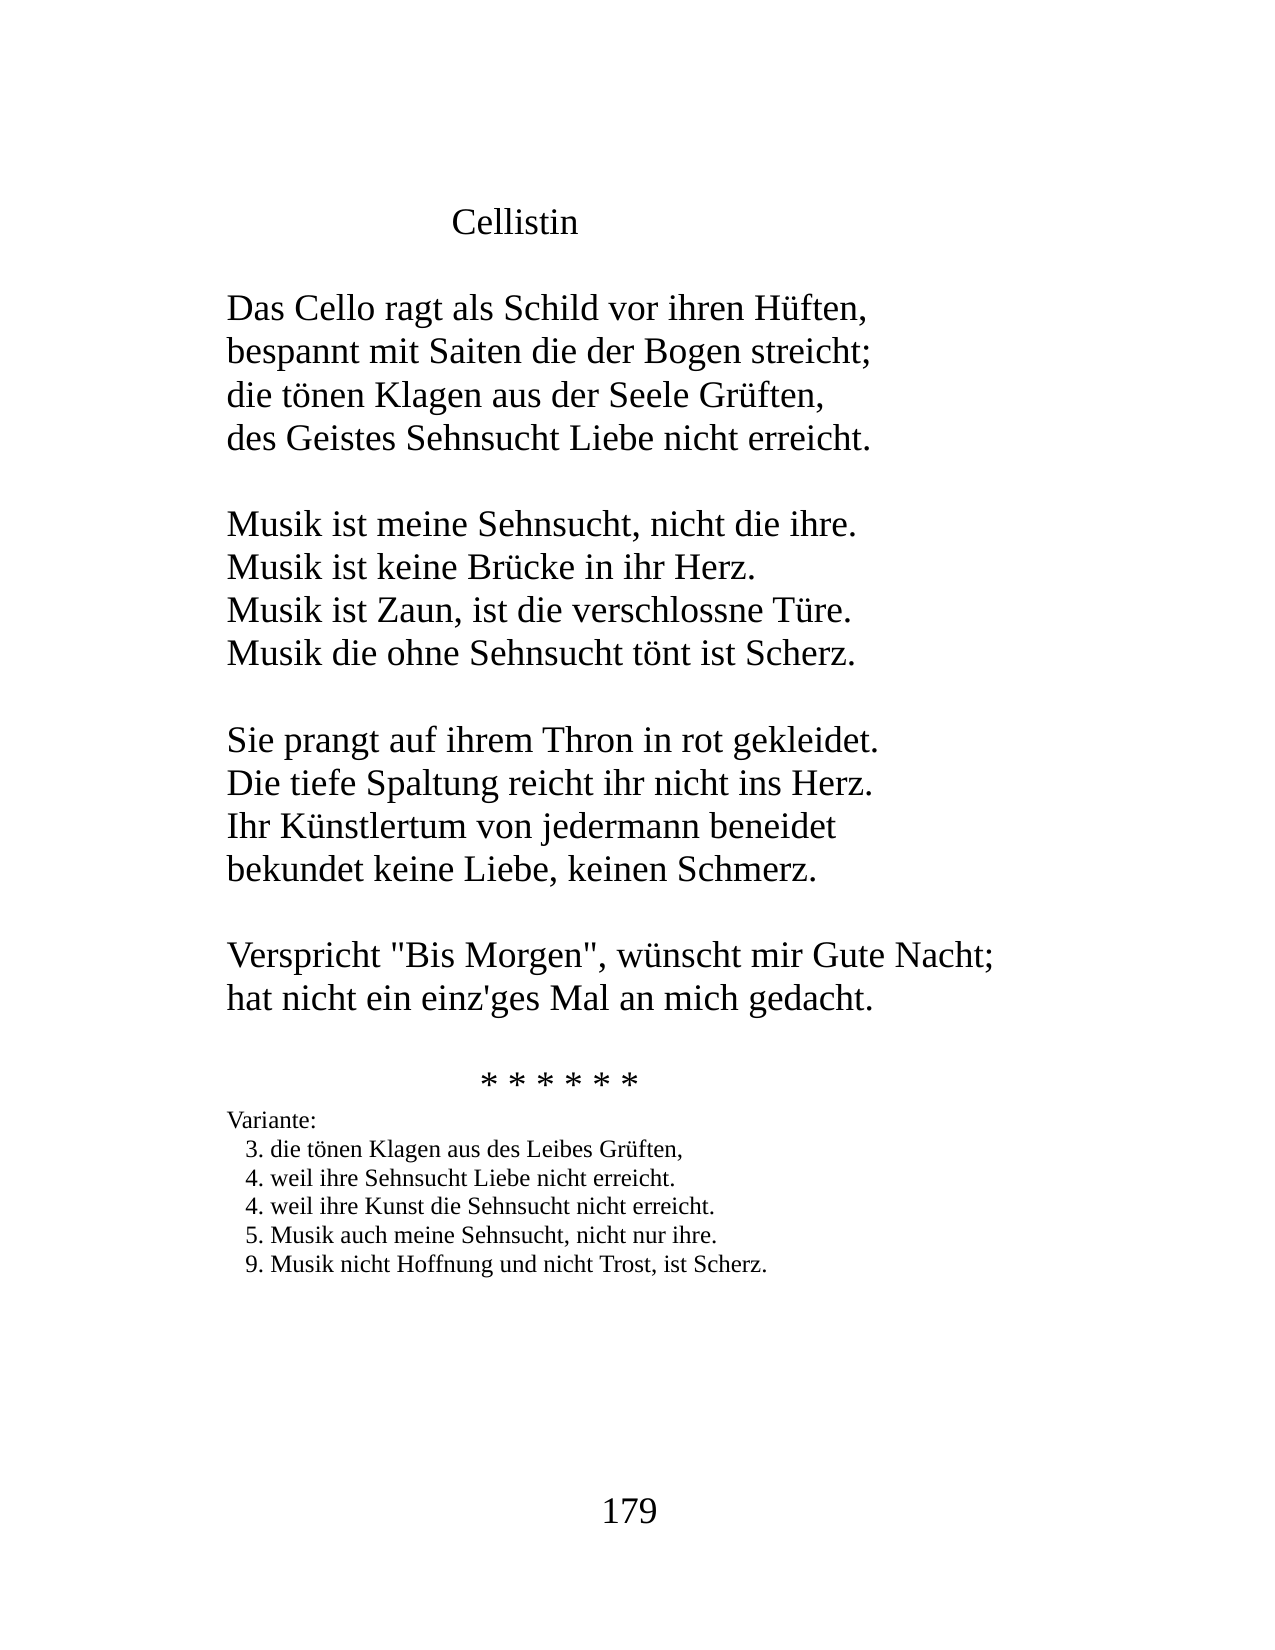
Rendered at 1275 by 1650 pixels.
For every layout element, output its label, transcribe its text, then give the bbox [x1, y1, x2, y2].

text 9. Musik nicht Hoffnung und nicht Trost, ist Scherz. [226, 1249, 1157, 1278]
text Musik ist keine Brücke in ihr Herz. [226, 544, 1157, 588]
text bespannt mit Saiten die der Bogen streicht; [226, 329, 1157, 372]
text des Geistes Sehnsucht Liebe nicht erreicht. [226, 415, 1157, 458]
text 5. Musik auch meine Sehnsucht, nicht nur ihre. [226, 1220, 1157, 1249]
text 4. weil ihre Kunst die Sehnsucht nicht erreicht. [226, 1191, 1157, 1220]
text Verspricht "Bis Morgen", wünscht mir Gute Nacht; [226, 933, 1157, 976]
text Das Cello ragt als Schild vor ihren Hüften, [226, 286, 1157, 329]
text Musik ist meine Sehnsucht, nicht die ihre. [226, 501, 1157, 544]
text 4. weil ihre Sehnsucht Liebe nicht erreicht. [226, 1163, 1157, 1191]
text 3. die tönen Klagen aus des Leibes Grüften, [226, 1134, 1157, 1163]
text Ihr Künstlertum von jedermann beneidet [226, 803, 1157, 846]
text hat nicht ein einz'ges Mal an mich gedacht. [226, 976, 1157, 1019]
text Musik ist Zaun, ist die verschlossne Türe. [226, 588, 1157, 631]
text Cellistin [226, 199, 1157, 243]
text * * * * * * [226, 1062, 1157, 1105]
text Die tiefe Spaltung reicht ihr nicht ins Herz. [226, 760, 1157, 803]
text Variante: [226, 1105, 1157, 1134]
text bekundet keine Liebe, keinen Schmerz. [226, 846, 1157, 889]
text Sie prangt auf ihrem Thron in rot gekleidet. [226, 717, 1157, 760]
text die tönen Klagen aus der Seele Grüften, [226, 372, 1157, 415]
text Musik die ohne Sehnsucht tönt ist Scherz. [226, 631, 1157, 674]
